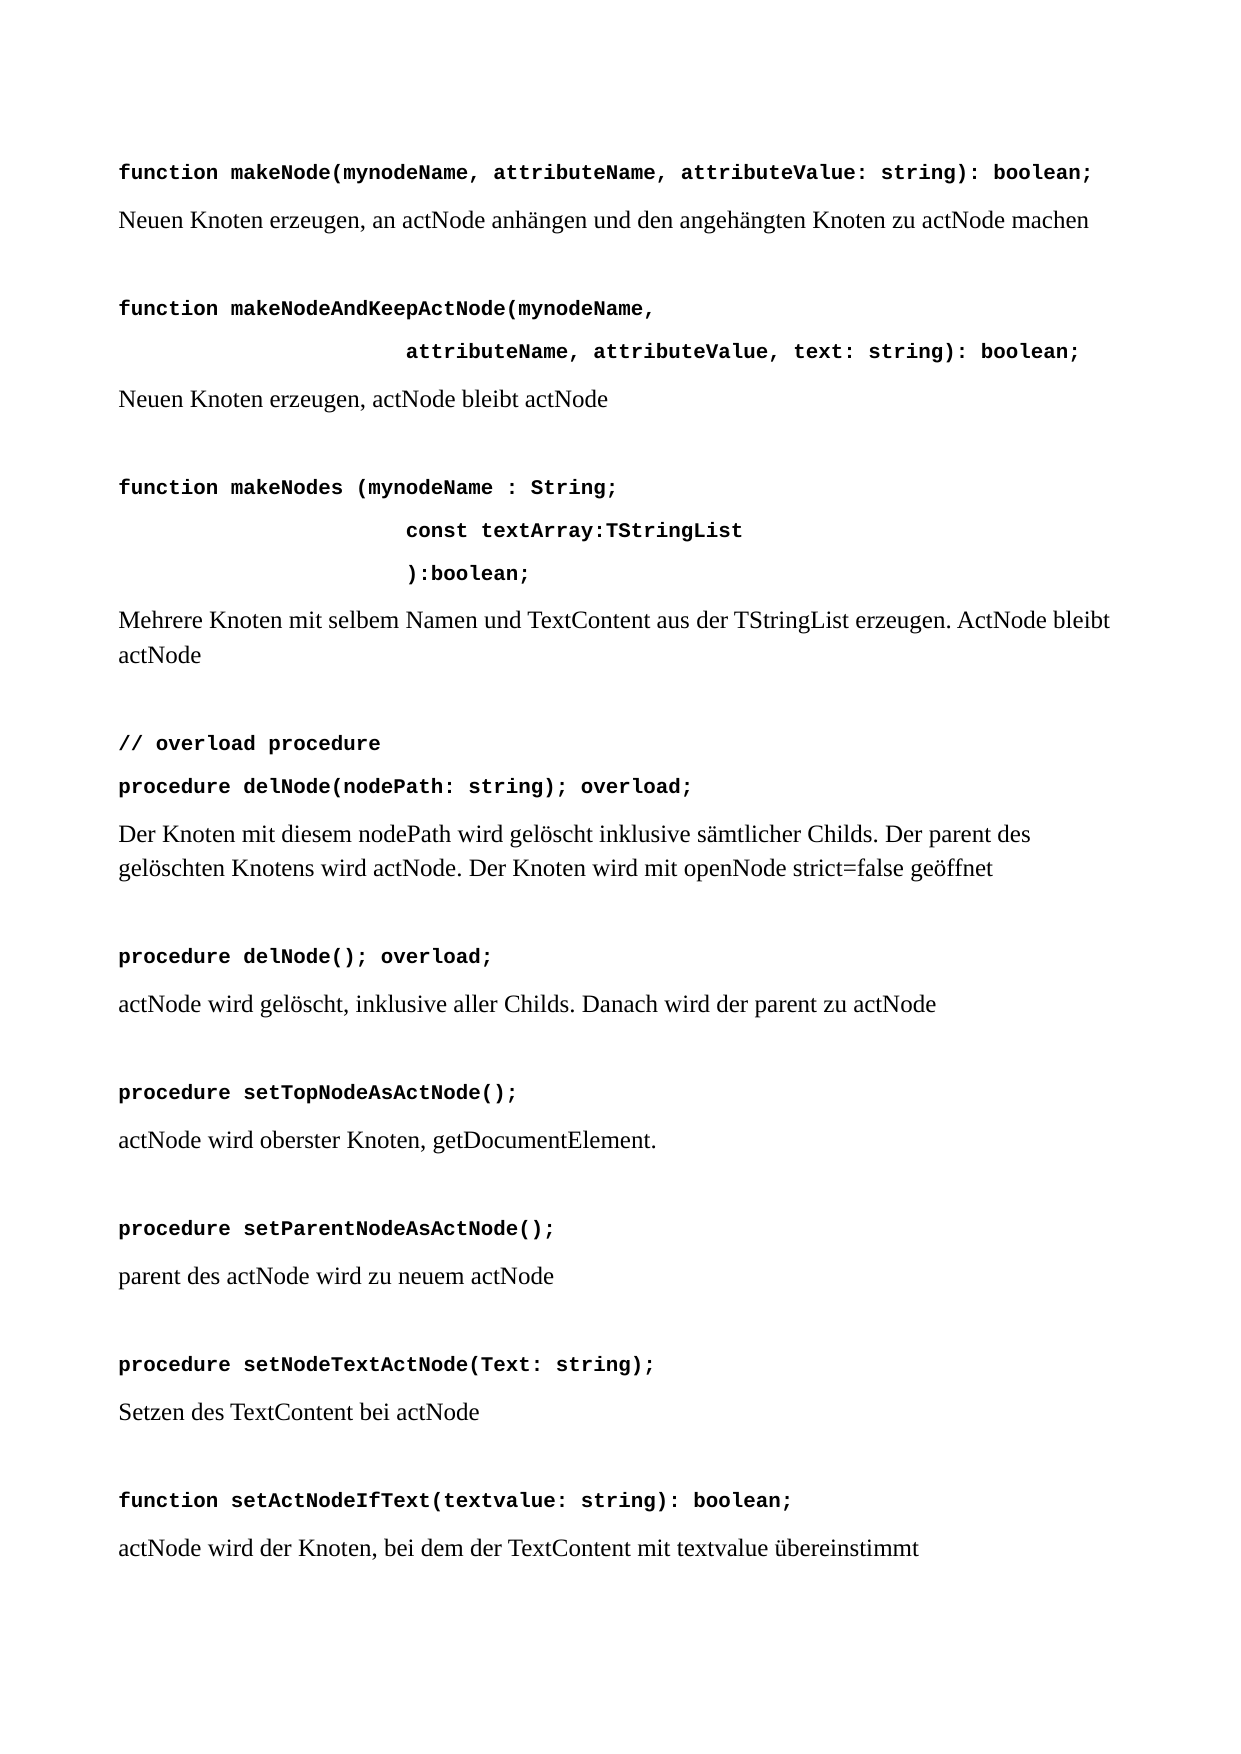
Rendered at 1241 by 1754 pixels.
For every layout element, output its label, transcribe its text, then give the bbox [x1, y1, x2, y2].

text Neuen Knoten erzeugen, actNode bleibt actNode [118, 384, 1122, 413]
text function makeNodeAndKeepActNode(mynodeName, [118, 298, 1122, 322]
text // overload procedure [118, 733, 1122, 757]
text const textArray:TStringList [118, 520, 1122, 543]
text procedure delNode(); overload; [118, 946, 1122, 970]
text Mehrere Knoten mit selbem Namen und TextContent aus der TStringList erzeugen. ActNode bleibt actNode [118, 606, 1122, 669]
text Der Knoten mit diesem nodePath wird gelöscht inklusive sämtlicher Childs. Der parent des gelöschten Knotens wird actNode. Der Knoten wird mit openNode strict=false geöffnet [118, 819, 1122, 882]
text Neuen Knoten erzeugen, an actNode anhängen und den angehängten Knoten zu actNode machen [118, 205, 1122, 234]
text Setzen des TextContent bei actNode [118, 1397, 1122, 1426]
text procedure setTopNodeAsActNode(); [118, 1082, 1122, 1106]
text function setActNodeIfText(textvalue: string): boolean; [118, 1490, 1122, 1514]
text actNode wird der Knoten, bei dem der TextContent mit textvalue übereinstimmt [118, 1533, 1122, 1562]
text actNode wird oberster Knoten, getDocumentElement. [118, 1125, 1122, 1154]
text procedure setNodeTextActNode(Text: string); [118, 1354, 1122, 1378]
text function makeNode(mynodeName, attributeName, attributeValue: string): boolean; [118, 162, 1122, 186]
text ):boolean; [118, 563, 1122, 586]
text parent des actNode wird zu neuem actNode [118, 1261, 1122, 1290]
text actNode wird gelöscht, inklusive aller Childs. Danach wird der parent zu actNode [118, 989, 1122, 1018]
text function makeNodes (mynodeName : String; [118, 477, 1122, 501]
text procedure delNode(nodePath: string); overload; [118, 776, 1122, 800]
text procedure setParentNodeAsActNode(); [118, 1218, 1122, 1242]
text attributeName, attributeValue, text: string): boolean; [118, 341, 1122, 364]
